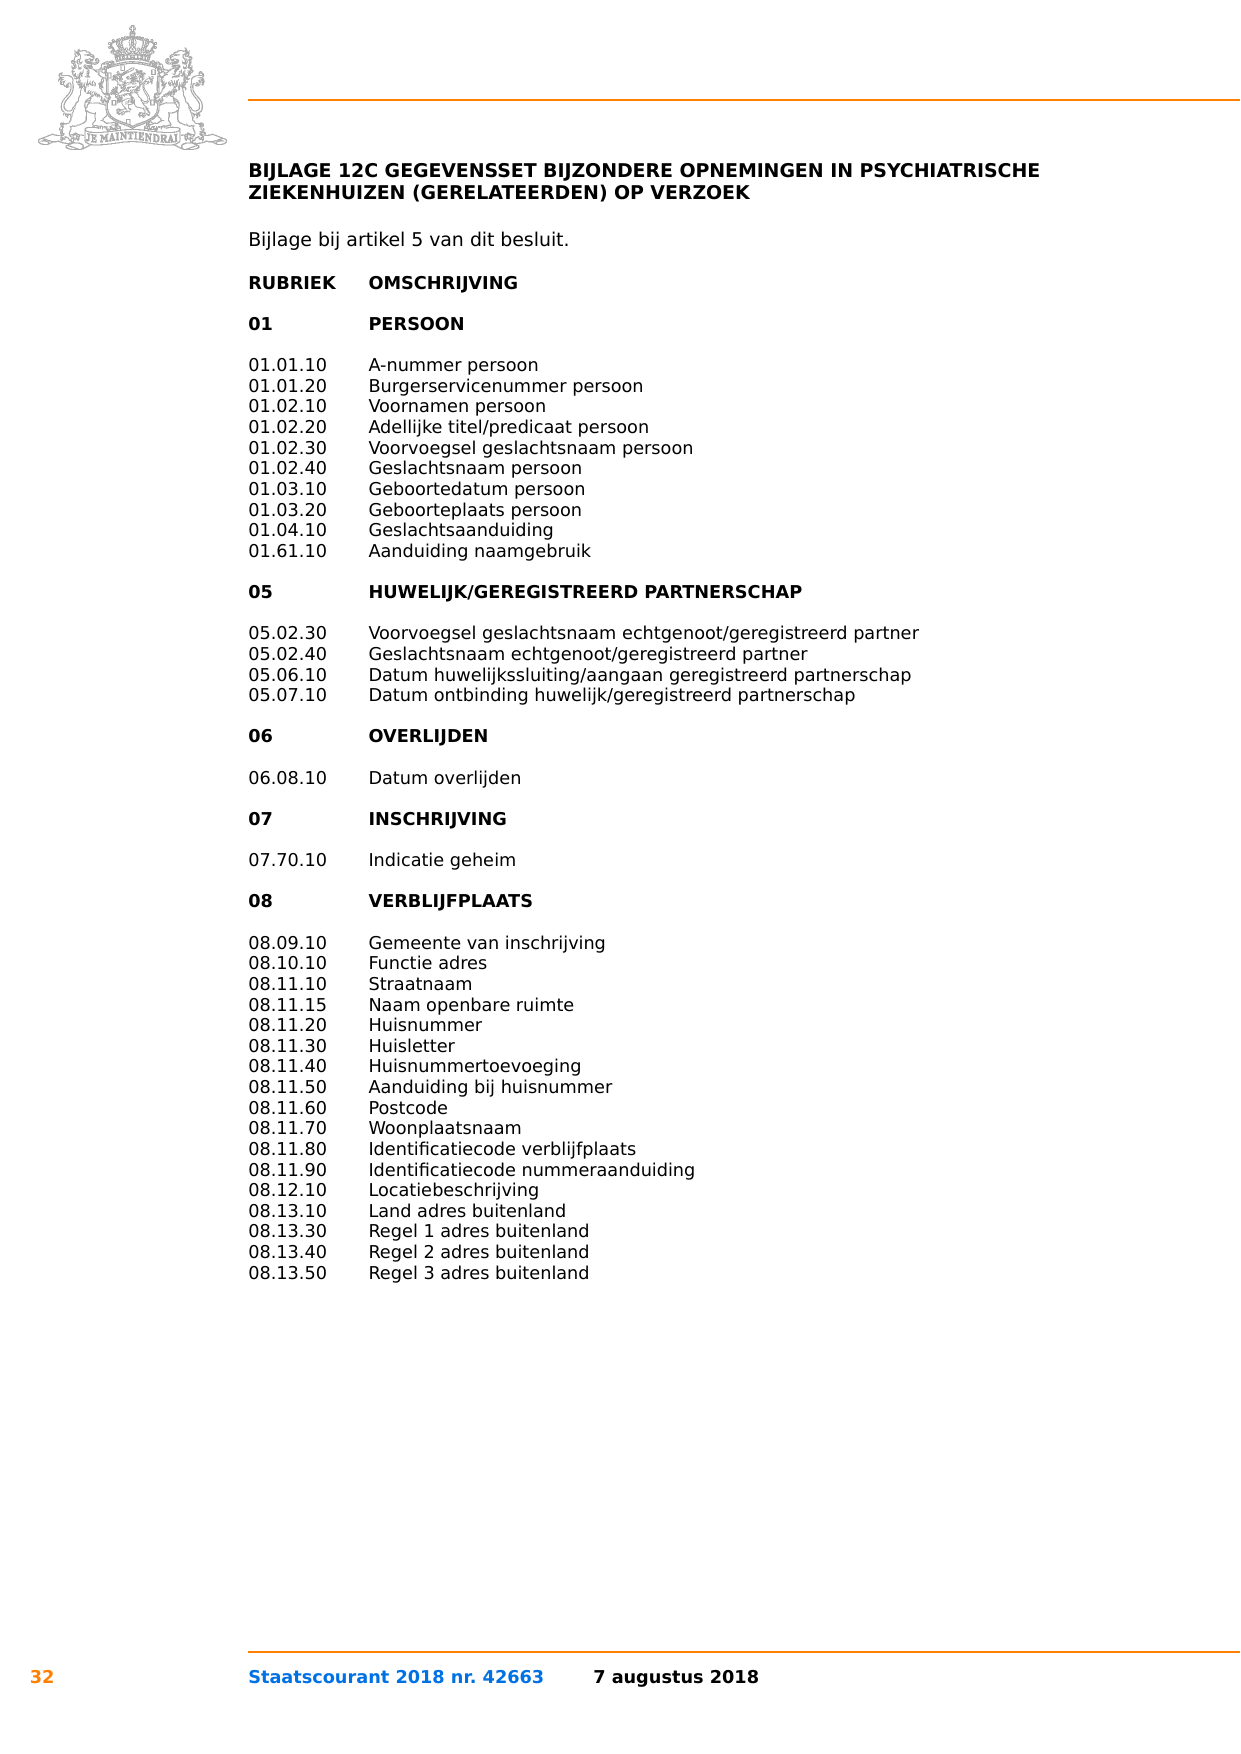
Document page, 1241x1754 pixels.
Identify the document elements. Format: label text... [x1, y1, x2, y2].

table_cell Huisnummertoevoeging [363, 1056, 1163, 1077]
table_cell Aanduiding bij huisnummer [363, 1077, 1163, 1098]
table_cell 08.11.70 [248, 1118, 362, 1139]
table_cell 08.13.30 [248, 1221, 362, 1242]
table_cell 08.11.50 [248, 1077, 362, 1098]
table_cell 08.12.10 [248, 1180, 362, 1201]
table_cell 01.61.10 [248, 541, 362, 561]
table_cell 08.13.50 [248, 1263, 362, 1283]
table_cell [248, 335, 362, 355]
table_cell 06 [248, 726, 362, 747]
table_cell Datum huwelijkssluiting/aangaan geregistreerd partnerschap [363, 665, 1163, 685]
table_cell 01.03.20 [248, 500, 362, 520]
table_cell 07.70.10 [248, 850, 362, 871]
table_cell INSCHRIJVING [363, 809, 1163, 829]
table_cell HUWELIJK/GEREGISTREERD PARTNERSCHAP [363, 582, 1163, 603]
table_cell Geslachtsaanduiding [363, 520, 1163, 541]
table_cell 08.09.10 [248, 933, 362, 953]
table_cell PERSOON [363, 314, 1163, 334]
table_cell VERBLIJFPLAATS [363, 891, 1163, 912]
table_cell Gemeente van inschrijving [363, 933, 1163, 953]
table_cell [363, 603, 1163, 623]
table_header RUBRIEK [248, 273, 362, 293]
subtitle BIJLAGE 12C GEGEVENSSET BIJZONDERE OPNEMINGEN IN PSYCHIATRISCHE ZIEKENHUIZEN (GERELATEERDEN) OP VERZOEK [248, 160, 1163, 204]
table_cell 01.02.30 [248, 438, 362, 458]
table_header OMSCHRIJVING [363, 273, 1163, 293]
table_cell Huisletter [363, 1036, 1163, 1056]
table_cell [248, 788, 362, 809]
table_cell 01.02.40 [248, 458, 362, 479]
table_cell Voorvoegsel geslachtsnaam echtgenoot/geregistreerd partner [363, 623, 1163, 644]
table_cell [248, 747, 362, 768]
table_cell 08.11.15 [248, 995, 362, 1015]
picture [38, 25, 227, 150]
table_cell [363, 706, 1163, 726]
table_cell [363, 912, 1163, 933]
table_cell Land adres buitenland [363, 1201, 1163, 1221]
table_cell 05.07.10 [248, 685, 362, 706]
table_cell OVERLIJDEN [363, 726, 1163, 747]
table_cell Naam openbare ruimte [363, 995, 1163, 1015]
table_cell Adellijke titel/predicaat persoon [363, 417, 1163, 438]
table_cell Geslachtsnaam persoon [363, 458, 1163, 479]
table_cell 08.11.80 [248, 1139, 362, 1159]
table_cell [248, 830, 362, 850]
table_cell 08.13.40 [248, 1242, 362, 1263]
table_cell [363, 335, 1163, 355]
table_cell 08 [248, 891, 362, 912]
table_cell Geslachtsnaam echtgenoot/geregistreerd partner [363, 644, 1163, 664]
table_cell Locatiebeschrijving [363, 1180, 1163, 1201]
table_cell Regel 2 adres buitenland [363, 1242, 1163, 1263]
table_cell Voorvoegsel geslachtsnaam persoon [363, 438, 1163, 458]
table_cell [248, 293, 362, 314]
table_cell [248, 706, 362, 726]
table_cell Woonplaatsnaam [363, 1118, 1163, 1139]
table_cell 08.11.90 [248, 1160, 362, 1180]
table_cell 01.03.10 [248, 479, 362, 499]
table_cell 08.13.10 [248, 1201, 362, 1221]
table_cell Straatnaam [363, 974, 1163, 994]
table_cell A-nummer persoon [363, 355, 1163, 376]
table_cell 01.01.10 [248, 355, 362, 376]
table_cell Burgerservicenummer persoon [363, 376, 1163, 396]
table_cell Functie adres [363, 953, 1163, 974]
table_cell 08.11.60 [248, 1098, 362, 1118]
table_cell 01.04.10 [248, 520, 362, 541]
table_cell Identificatiecode nummeraanduiding [363, 1160, 1163, 1180]
table_cell Indicatie geheim [363, 850, 1163, 871]
table_cell [363, 747, 1163, 768]
table_cell 08.11.40 [248, 1056, 362, 1077]
table_cell Regel 3 adres buitenland [363, 1263, 1163, 1283]
table_cell [248, 603, 362, 623]
table_cell Geboorteplaats persoon [363, 500, 1163, 520]
table_cell [248, 871, 362, 891]
table_cell [363, 561, 1163, 582]
table_cell Datum overlijden [363, 768, 1163, 788]
table_cell Aanduiding naamgebruik [363, 541, 1163, 561]
table_cell [363, 830, 1163, 850]
table_cell 06.08.10 [248, 768, 362, 788]
table_cell 08.11.20 [248, 1015, 362, 1036]
table_cell 05 [248, 582, 362, 603]
table_cell 07 [248, 809, 362, 829]
table_cell Huisnummer [363, 1015, 1163, 1036]
table_cell 08.11.10 [248, 974, 362, 994]
table_cell [363, 871, 1163, 891]
table_cell 01 [248, 314, 362, 334]
table_cell 08.10.10 [248, 953, 362, 974]
table_cell Geboortedatum persoon [363, 479, 1163, 499]
table_cell 01.02.10 [248, 396, 362, 417]
table_cell Postcode [363, 1098, 1163, 1118]
table_cell Identificatiecode verblijfplaats [363, 1139, 1163, 1159]
table_cell Voornamen persoon [363, 396, 1163, 417]
table_cell 05.02.30 [248, 623, 362, 644]
table_cell [363, 788, 1163, 809]
table_cell [363, 293, 1163, 314]
table_cell [248, 912, 362, 933]
table_cell 05.02.40 [248, 644, 362, 664]
table_cell 01.02.20 [248, 417, 362, 438]
text Bijlage bij artikel 5 van dit besluit. [248, 229, 1163, 251]
table_cell Datum ontbinding huwelijk/geregistreerd partnerschap [363, 685, 1163, 706]
table_cell 01.01.20 [248, 376, 362, 396]
table_cell 05.06.10 [248, 665, 362, 685]
table_cell 08.11.30 [248, 1036, 362, 1056]
table_cell Regel 1 adres buitenland [363, 1221, 1163, 1242]
table_cell [248, 561, 362, 582]
